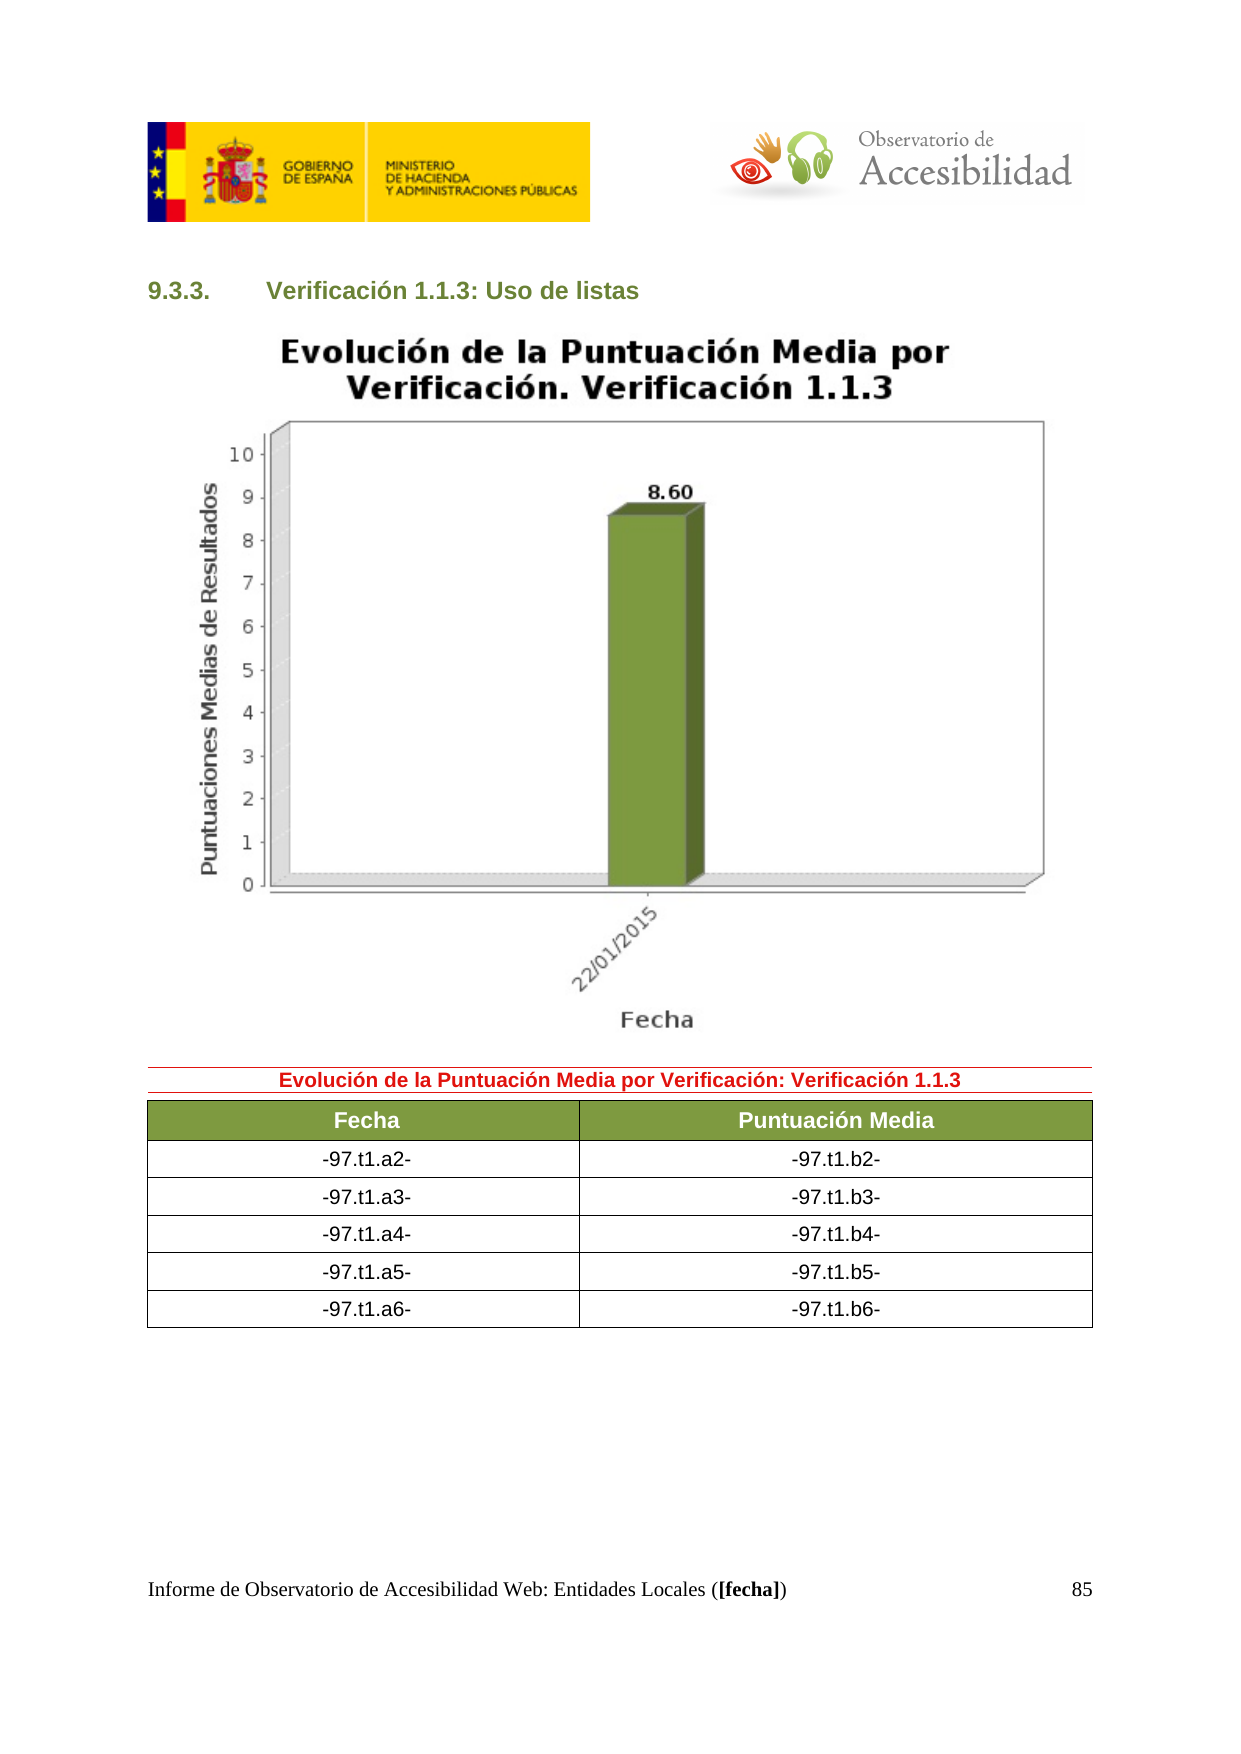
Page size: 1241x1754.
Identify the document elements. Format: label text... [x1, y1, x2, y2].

table_cell -97.t1.b5- [580, 1253, 1092, 1290]
table_cell -97.t1.b3- [580, 1178, 1092, 1215]
table_cell -97.t1.a3- [148, 1178, 579, 1215]
table_cell -97.t1.b2- [580, 1141, 1092, 1177]
table_cell -97.t1.a5- [148, 1253, 579, 1290]
table_cell -97.t1.a6- [148, 1291, 579, 1327]
table_header Puntuación Media [580, 1101, 1092, 1140]
table_cell -97.t1.a2- [148, 1141, 579, 1177]
table_header Fecha [148, 1101, 579, 1140]
table_cell -97.t1.a4- [148, 1216, 579, 1252]
text Evolución de la Puntuación Media por Verificación: Verificación 1.1.3 [148, 1068, 1092, 1092]
picture [710, 122, 1086, 205]
picture [178, 332, 1062, 1042]
list Verificación 1.1.3: Uso de listas [148, 276, 1092, 304]
table_cell -97.t1.b6- [580, 1291, 1092, 1327]
table_cell -97.t1.b4- [580, 1216, 1092, 1252]
picture [147, 122, 591, 222]
